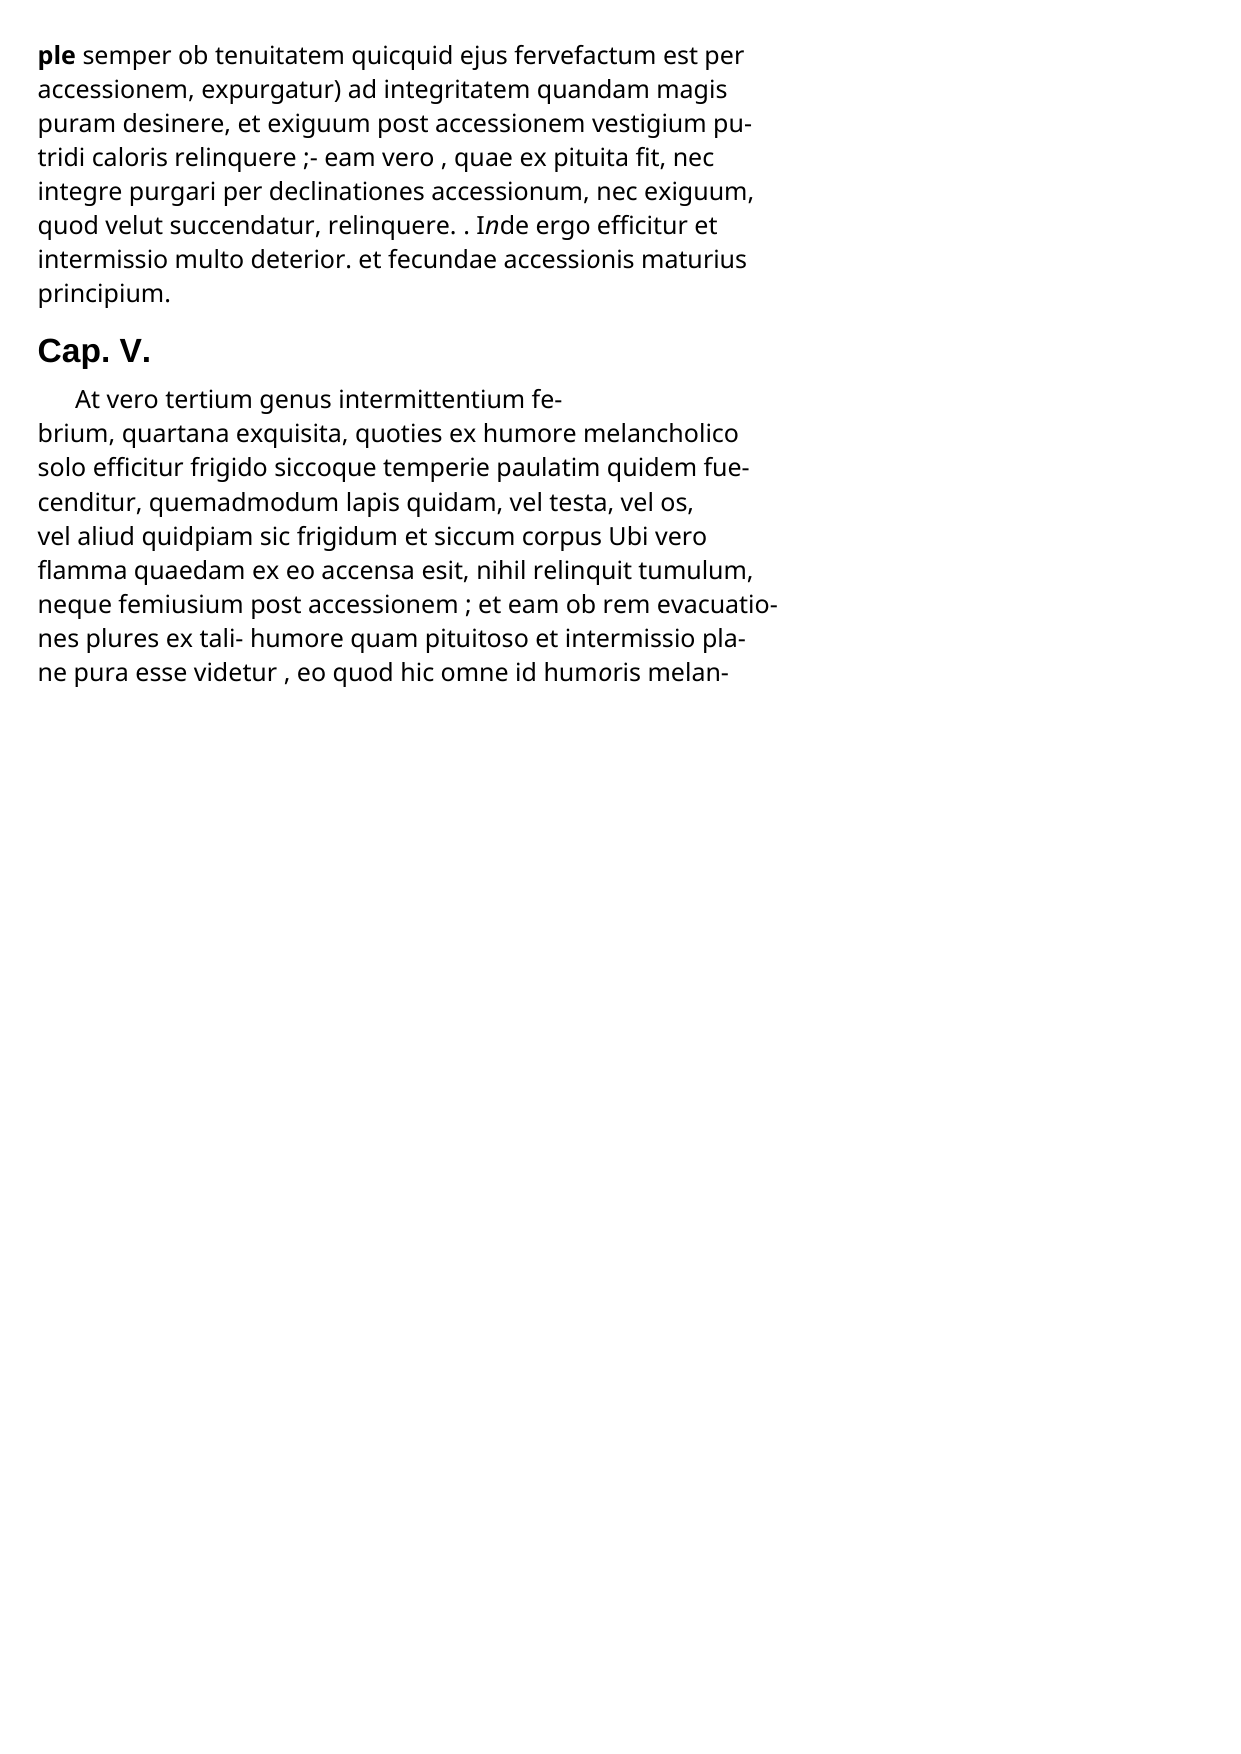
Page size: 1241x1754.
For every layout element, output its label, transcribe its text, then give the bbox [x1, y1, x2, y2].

subtitle Cap. V. [37, 331, 1203, 369]
text ple semper ob tenuitatem quicquid ejus fervefactum est per accessionem, expurgatur) ad integritatem quandam magis puram desinere, et exiguum post accessionem vestigium pu- tridi caloris relinquere ;- eam vero , quae ex pituita fit, nec integre purgari per declinationes accessionum, nec exiguum, quod velut succendatur, relinquere. . Inde ergo efficitur et intermissio multo deterior. et fecundae accessionis maturius principium. [37, 37, 1203, 310]
text At vero tertium genus intermittentium fe- brium, quartana exquisita, quoties ex humore melancholico solo efficitur frigido siccoque temperie paulatim quidem fue- cenditur, quemadmodum lapis quidam, vel testa, vel os, vel aliud quidpiam sic frigidum et siccum corpus Ubi vero flamma quaedam ex eo accensa esit, nihil relinquit tumulum, neque femiusium post accessionem ; et eam ob rem evacuatio- nes plures ex tali- humore quam pituitoso et intermissio pla- ne pura esse videtur , eo quod hic omne id humoris melan- [37, 382, 1203, 688]
